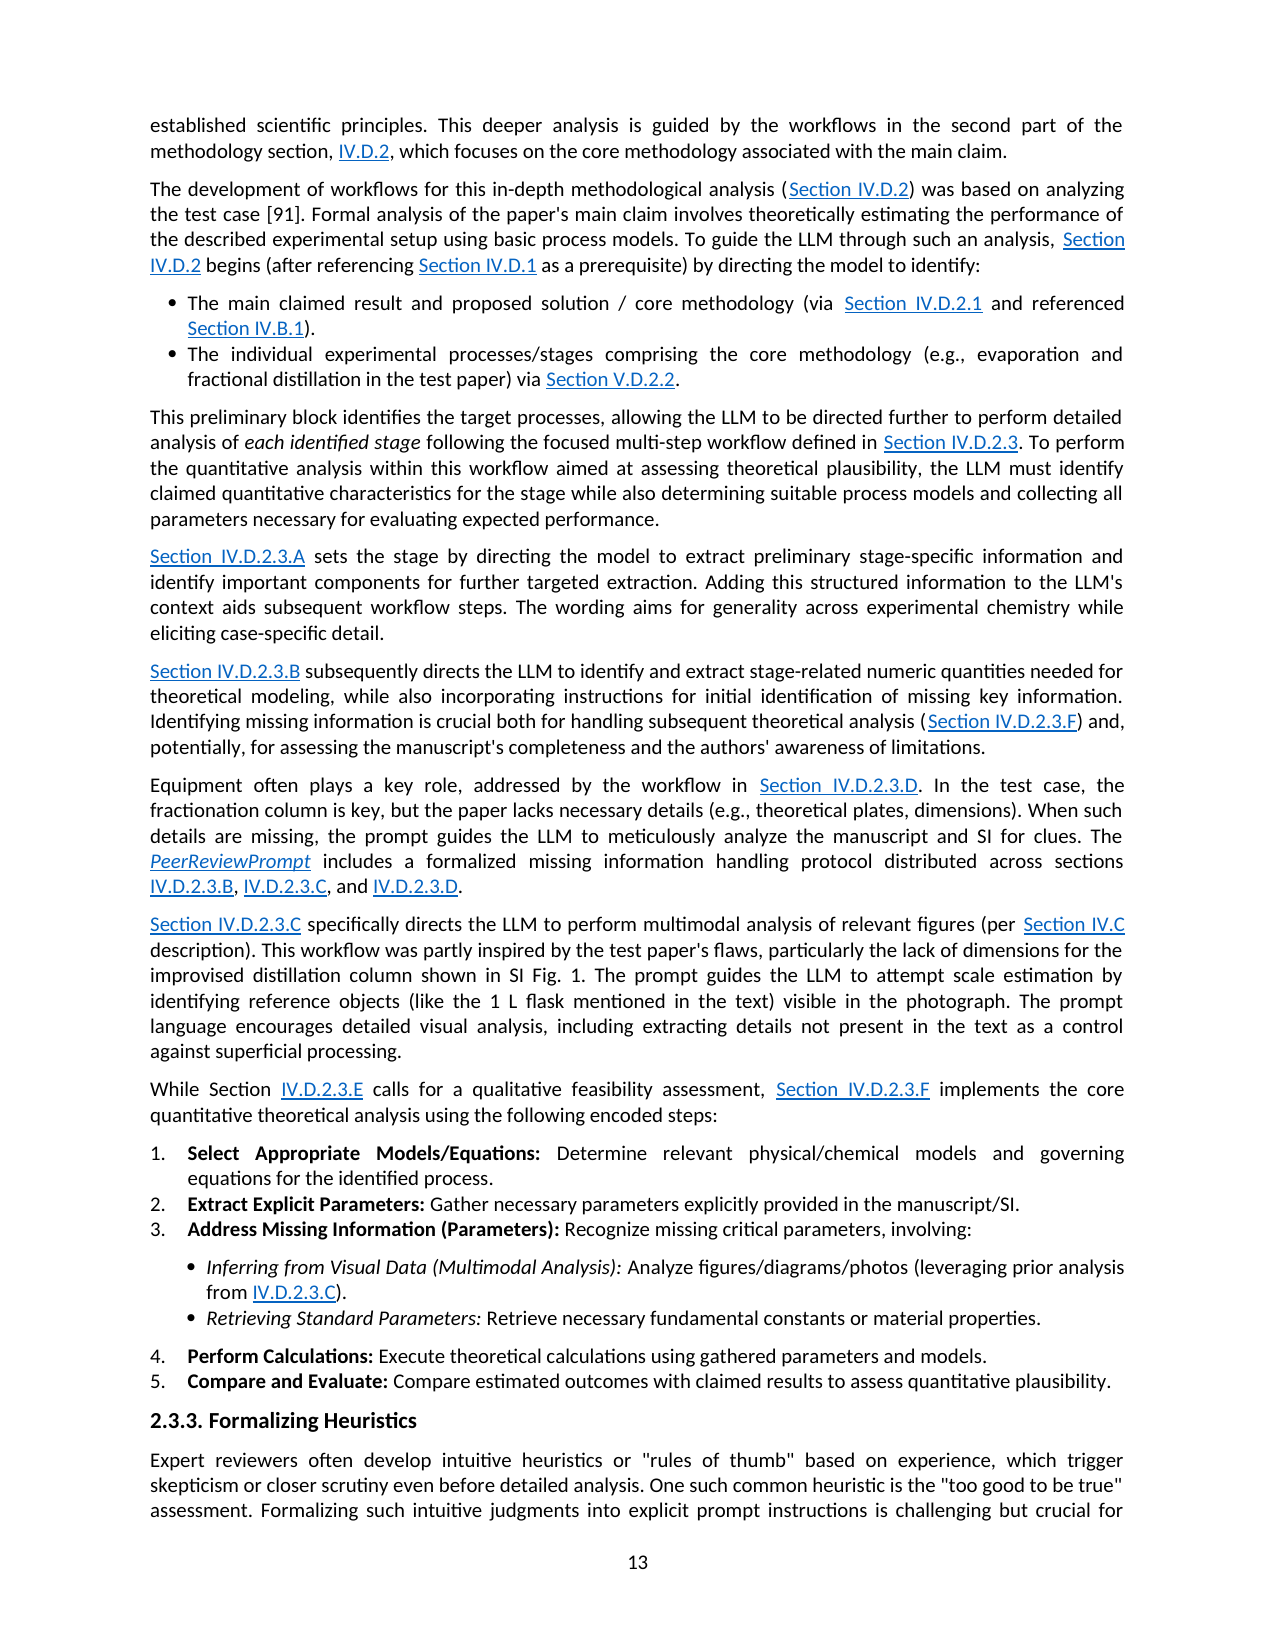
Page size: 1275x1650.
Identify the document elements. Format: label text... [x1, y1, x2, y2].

list The individual experimental processes/stages comprising the core methodology (e.g., evaporation and fractional distillation in the test paper) via Section V.D.2.2. [169, 341, 1125, 392]
subtitle Formalizing Heuristics [150, 1406, 1125, 1434]
text Equipment often plays a key role, addressed by the workflow in Section IV.D.2.3.D. In the test case, the fractionation column is key, but the paper lacks necessary details (e.g., theoretical plates, dimensions). When such details are missing, the prompt guides the LLM to meticulously analyze the manuscript and SI for clues. The PeerReviewPrompt includes a formalized missing information handling protocol distributed across sections IV.D.2.3.B, IV.D.2.3.C, and IV.D.2.3.D. [150, 772, 1125, 899]
text Section IV.D.2.3.A sets the stage by directing the model to extract preliminary stage-specific information and identify important components for further targeted extraction. Adding this structured information to the LLM's context aids subsequent workflow steps. The wording aims for generality across experimental chemistry while eliciting case-specific detail. [150, 544, 1125, 645]
list Address Missing Information (Parameters): Recognize missing critical parameters, involving: [150, 1216, 1125, 1242]
list Retrieving Standard Parameters: Retrieve necessary fundamental constants or material properties. [187, 1305, 1125, 1330]
list Compare and Evaluate: Compare estimated outcomes with claimed results to assess quantitative plausibility. [150, 1368, 1125, 1394]
list Extract Explicit Parameters: Gather necessary parameters explicitly provided in the manuscript/SI. [150, 1191, 1125, 1216]
text established scientific principles. This deeper analysis is guided by the workflows in the second part of the methodology section, IV.D.2, which focuses on the core methodology associated with the main claim. [150, 112, 1125, 163]
text Expert reviewers often develop intuitive heuristics or "rules of thumb" based on experience, which trigger skepticism or closer scrutiny even before detailed analysis. One such common heuristic is the "too good to be true" assessment. Formalizing such intuitive judgments into explicit prompt instructions is challenging but crucial for [150, 1447, 1125, 1523]
list Perform Calculations: Execute theoretical calculations using gathered parameters and models. [150, 1343, 1125, 1368]
list Inferring from Visual Data (Multimodal Analysis): Analyze figures/diagrams/photos (leveraging prior analysis from IV.D.2.3.C). [187, 1254, 1125, 1305]
text While Section IV.D.2.3.E calls for a qualitative feasibility assessment, Section IV.D.2.3.F implements the core quantitative theoretical analysis using the following encoded steps: [150, 1077, 1125, 1127]
text Section IV.D.2.3.C specifically directs the LLM to perform multimodal analysis of relevant figures (per Section IV.C description). This workflow was partly inspired by the test paper's flaws, particularly the lack of dimensions for the improvised distillation column shown in SI Fig. 1. The prompt guides the LLM to attempt scale estimation by identifying reference objects (like the 1 L flask mentioned in the text) visible in the photograph. The prompt language encourages detailed visual analysis, including extracting details not present in the text as a control against superficial processing. [150, 912, 1125, 1064]
list The main claimed result and proposed solution / core methodology (via Section IV.D.2.1 and referenced Section IV.B.1). [169, 290, 1125, 341]
list Select Appropriate Models/Equations: Determine relevant physical/chemical models and governing equations for the identified process. [150, 1140, 1125, 1191]
text The development of workflows for this in-depth methodological analysis (Section IV.D.2) was based on analyzing the test case [91]. Formal analysis of the paper's main claim involves theoretically estimating the performance of the described experimental setup using basic process models. To guide the LLM through such an analysis, Section IV.D.2 begins (after referencing Section IV.D.1 as a prerequisite) by directing the model to identify: [150, 176, 1125, 277]
text Section IV.D.2.3.B subsequently directs the LLM to identify and extract stage-related numeric quantities needed for theoretical modeling, while also incorporating instructions for initial identification of missing key information. Identifying missing information is crucial both for handling subsequent theoretical analysis (Section IV.D.2.3.F) and, potentially, for assessing the manuscript's completeness and the authors' awareness of limitations. [150, 658, 1125, 759]
text This preliminary block identifies the target processes, allowing the LLM to be directed further to perform detailed analysis of each identified stage following the focused multi-step workflow defined in Section IV.D.2.3. To perform the quantitative analysis within this workflow aimed at assessing theoretical plausibility, the LLM must identify claimed quantitative characteristics for the stage while also determining suitable process models and collecting all parameters necessary for evaluating expected performance. [150, 404, 1125, 531]
